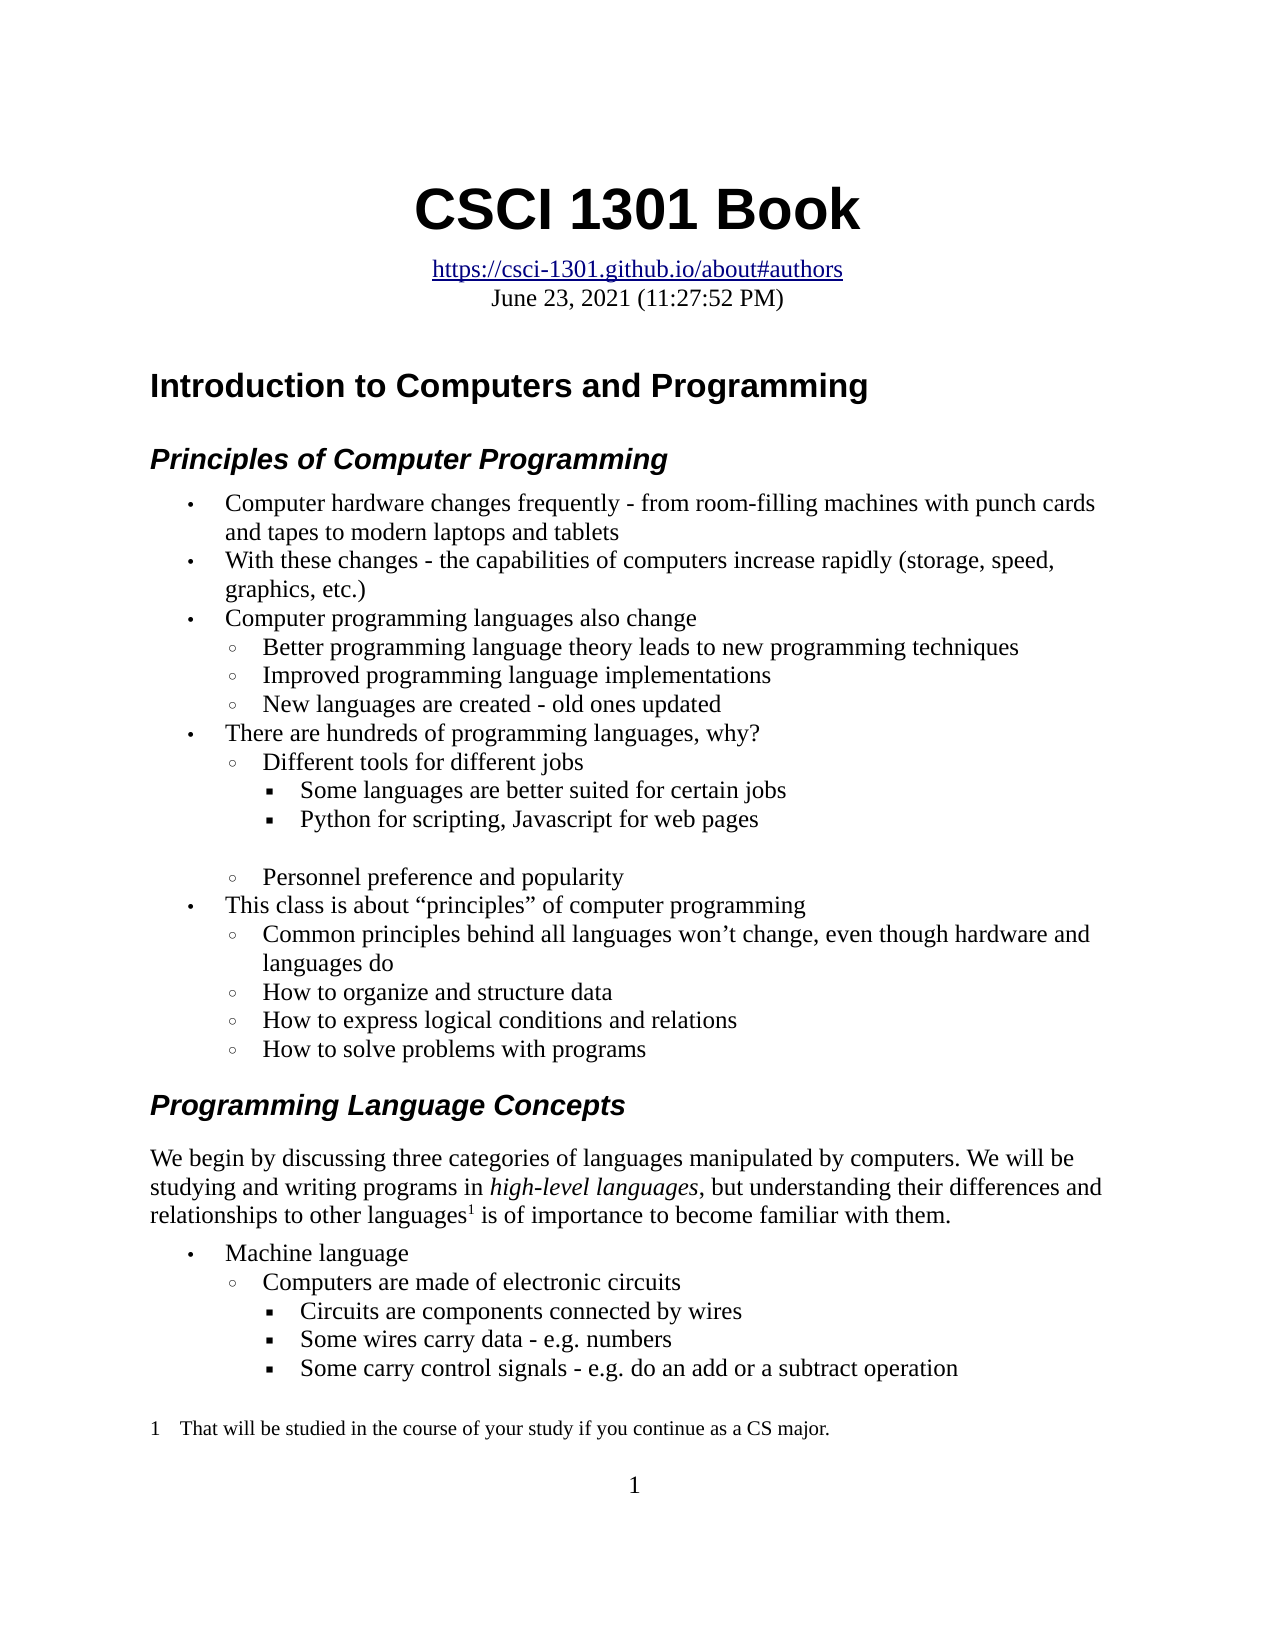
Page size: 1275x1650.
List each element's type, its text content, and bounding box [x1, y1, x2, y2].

list Some wires carry data - e.g. numbers [262, 1324, 1125, 1353]
list New languages are created - old ones updated [225, 689, 1125, 718]
list Common principles behind all languages won’t change, even though hardware and languages do [225, 919, 1125, 977]
list Computers are made of electronic circuits [225, 1267, 1125, 1296]
list How to solve problems with programs [225, 1034, 1125, 1063]
list Some languages are better suited for certain jobs [262, 776, 1125, 804]
list Better programming language theory leads to new programming techniques [225, 632, 1125, 661]
list Improved programming language implementations [225, 661, 1125, 689]
list Computer programming languages also change [187, 603, 1125, 632]
text We begin by discussing three categories of languages manipulated by computers. We will be studying and writing programs in high-level languages, but understanding their differences and relationships to other languages is of importance to become familiar with them. [150, 1143, 1125, 1229]
subtitle Introduction to Computers and Programming [150, 366, 1125, 404]
list With these changes - the capabilities of computers increase rapidly (storage, speed, graphics, etc.) [187, 546, 1125, 603]
list Circuits are components connected by wires [262, 1296, 1125, 1324]
list Some carry control signals - e.g. do an add or a subtract operation [262, 1353, 1125, 1382]
list Personnel preference and popularity [225, 862, 1125, 891]
list There are hundreds of programming languages, why? [187, 718, 1125, 747]
text June 23, 2021 (11:27:52 PM) [150, 283, 1125, 312]
title CSCI 1301 Book [150, 175, 1125, 242]
list How to express logical conditions and relations [225, 1006, 1125, 1034]
list Computer hardware changes frequently - from room-filling machines with punch cards and tapes to modern laptops and tablets [187, 488, 1125, 546]
list Machine language [187, 1238, 1125, 1267]
list This class is about “principles” of computer programming [187, 891, 1125, 919]
list Different tools for different jobs [225, 747, 1125, 776]
text https://csci-1301.github.io/about#authors [150, 254, 1125, 283]
subtitle Programming Language Concepts [150, 1088, 1125, 1122]
list How to organize and structure data [225, 977, 1125, 1006]
subtitle Principles of Computer Programming [150, 442, 1125, 476]
list Python for scripting, Javascript for web pages [262, 804, 1125, 862]
text That will be studied in the course of your study if you continue as a CS major. [150, 1416, 1125, 1440]
